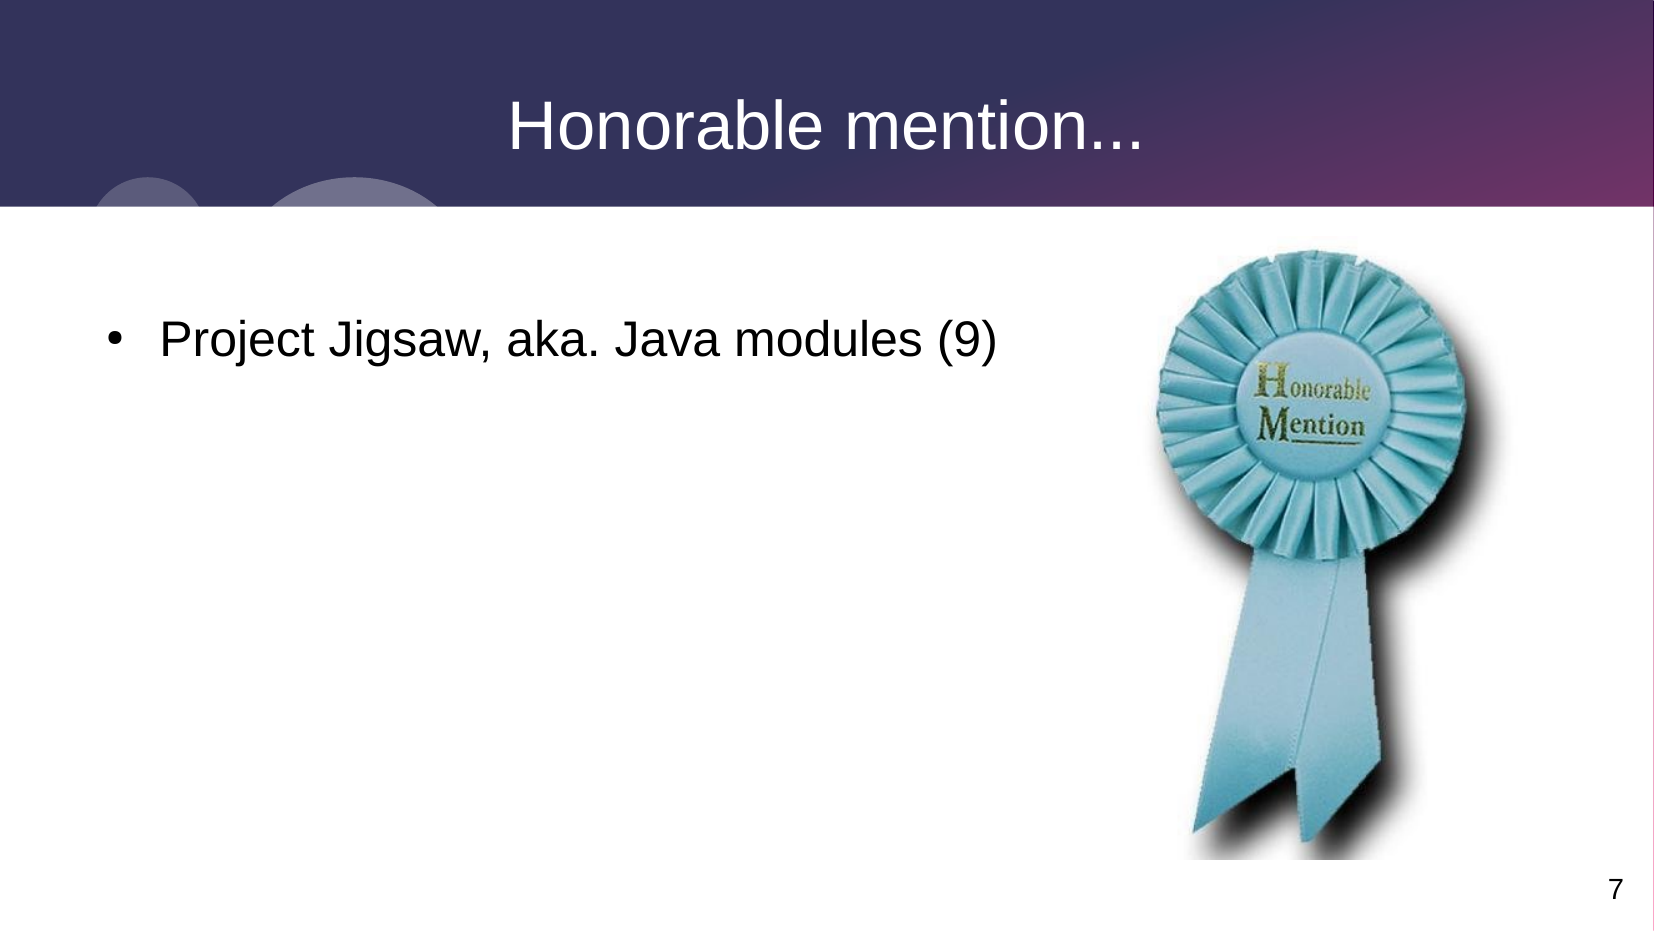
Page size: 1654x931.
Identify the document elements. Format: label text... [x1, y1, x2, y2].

picture [998, 236, 1622, 860]
list Project Jigsaw, aka. Java modules (9) [88, 311, 998, 638]
title Honorable mention... [88, 44, 1565, 207]
